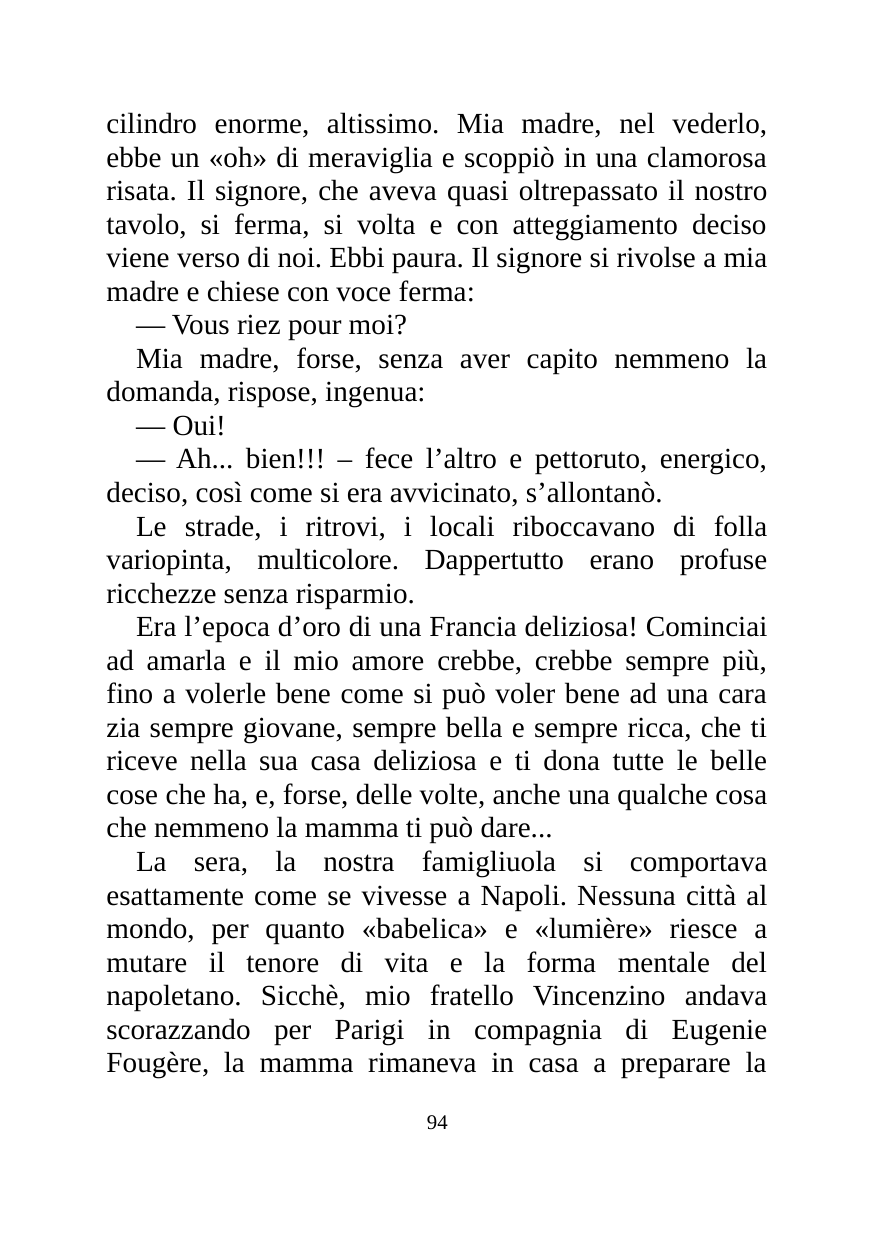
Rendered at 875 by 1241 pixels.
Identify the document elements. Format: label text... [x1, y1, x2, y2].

text cilindro enorme, altissimo. Mia madre, nel vederlo, ebbe un «oh» di meraviglia e scoppiò in una clamorosa risata. Il signore, che aveva quasi oltrepassato il nostro tavolo, si ferma, si volta e con atteggiamento deciso viene verso di noi. Ebbi paura. Il signore si rivolse a mia madre e chiese con voce ferma: [106, 106, 768, 307]
text Era l’epoca d’oro di una Francia deliziosa! Cominciai ad amarla e il mio amore crebbe, crebbe sempre più, fino a volerle bene come si può voler bene ad una cara zia sempre giovane, sempre bella e sempre ricca, che ti riceve nella sua casa deliziosa e ti dona tutte le belle cose che ha, e, forse, delle volte, anche una qualche cosa che nemmeno la mamma ti può dare... [106, 609, 768, 844]
text La sera, la nostra famigliuola si comportava esattamente come se vivesse a Napoli. Nessuna città al mondo, per quanto «babelica» e «lumière» riesce a mutare il tenore di vita e la forma mentale del napoletano. Sicchè, mio fratello Vincenzino andava scorazzando per Parigi in compagnia di Eugenie Fougère, la mamma rimaneva in casa a preparare la [106, 844, 768, 1079]
text — Vous riez pour moi? [106, 307, 768, 341]
text — Ah... bien!!! – fece l’altro e pettoruto, energico, deciso, così come si era avvicinato, s’allontanò. [106, 442, 768, 509]
text Le strade, i ritrovi, i locali riboccavano di folla variopinta, multicolore. Dappertutto erano profuse ricchezze senza risparmio. [106, 509, 768, 609]
text — Oui! [106, 408, 768, 442]
text Mia madre, forse, senza aver capito nemmeno la domanda, rispose, ingenua: [106, 341, 768, 408]
